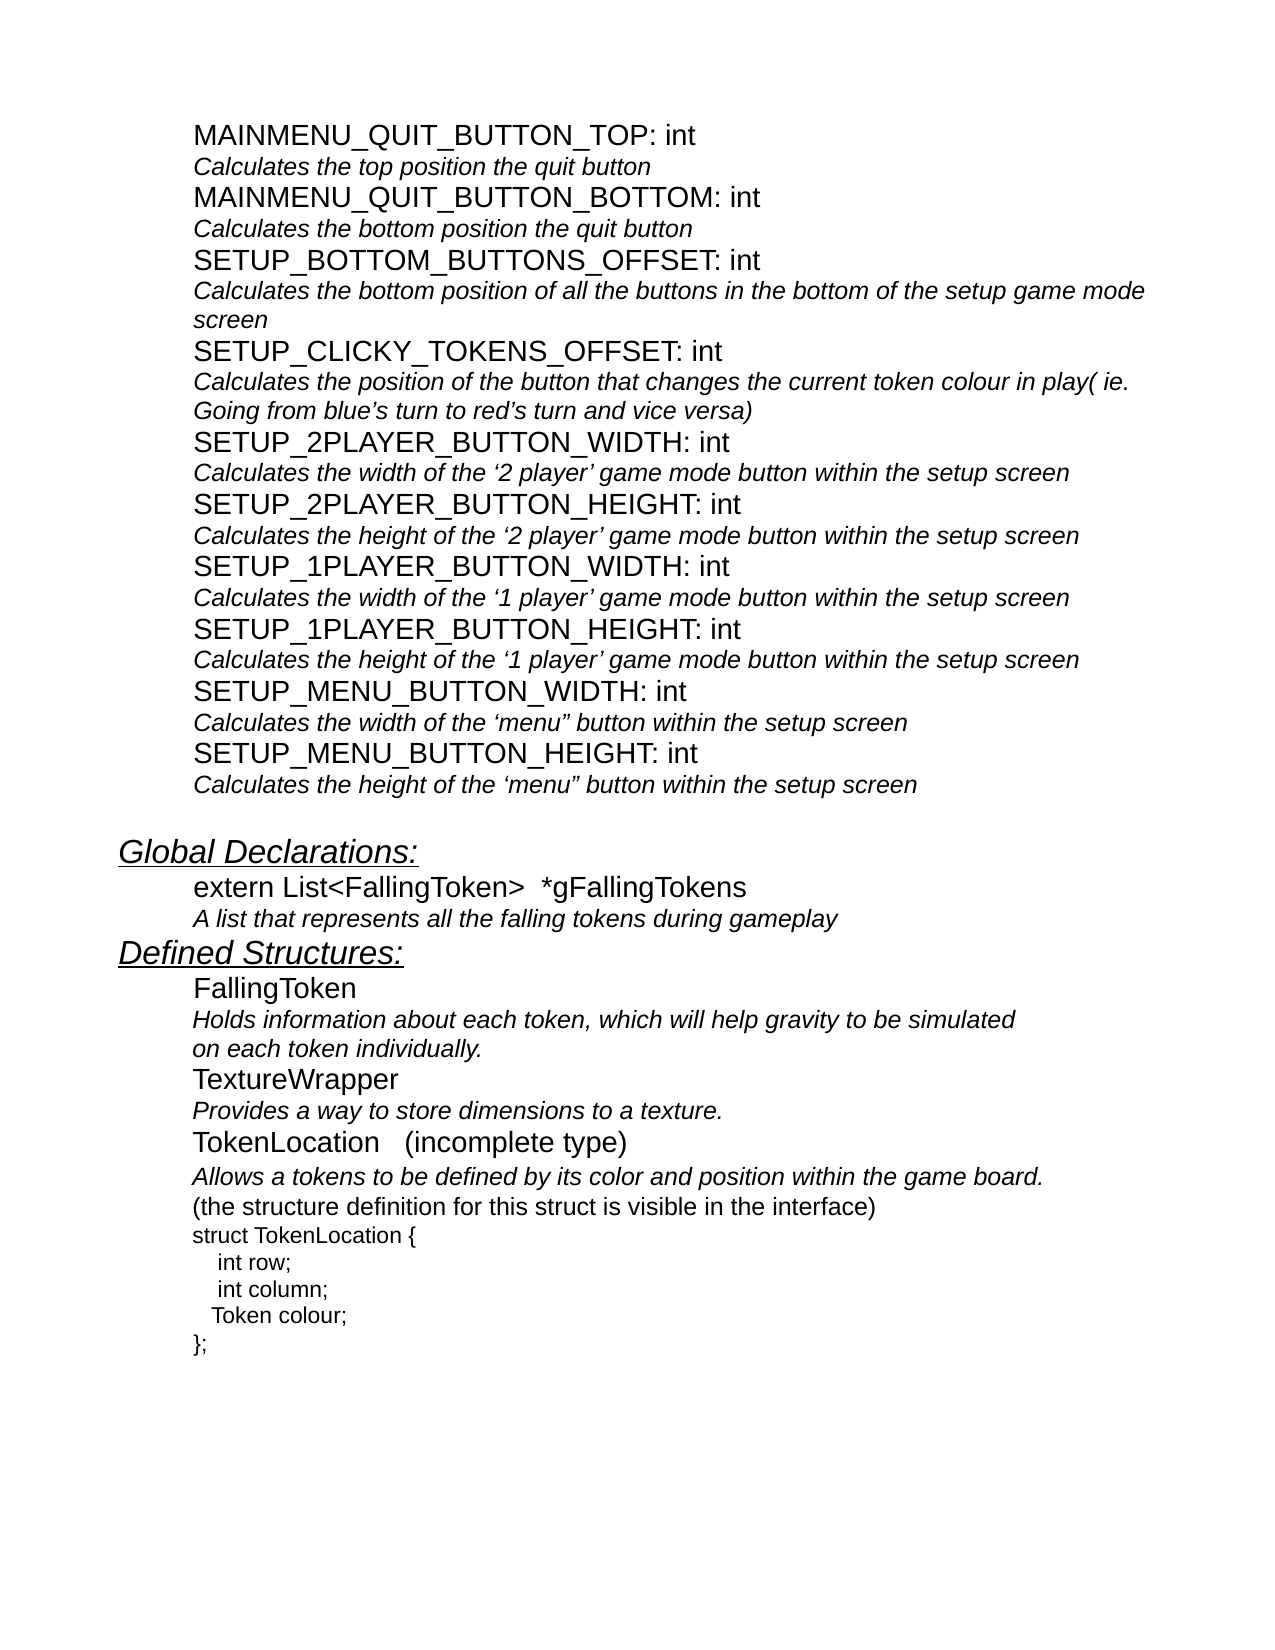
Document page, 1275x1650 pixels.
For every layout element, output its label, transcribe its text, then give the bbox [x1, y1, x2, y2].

text SETUP_2PLAYER_BUTTON_WIDTH: int Calculates the width of the ‘2 player’ game mode button within the setup screen [193, 425, 1157, 487]
text SETUP_MENU_BUTTON_HEIGHT: int Calculates the height of the ‘menu” button within the setup screen [193, 736, 1157, 798]
text Global Declarations: [118, 832, 1157, 871]
text extern List<FallingToken> *gFallingTokens A list that represents all the falling tokens during gameplay [193, 871, 1157, 933]
text Defined Structures: [118, 933, 1157, 971]
text }; [118, 1328, 1157, 1357]
text SETUP_BOTTOM_BUTTONS_OFFSET: int Calculates the bottom position of all the buttons in the bottom of the setup game mode screen [193, 243, 1157, 334]
text MAINMENU_QUIT_BUTTON_BOTTOM: int Calculates the bottom position the quit button [193, 180, 1157, 243]
text TextureWrapper Provides a way to store dimensions to a texture. [118, 1062, 1157, 1124]
text int row; [118, 1249, 1157, 1276]
text SETUP_2PLAYER_BUTTON_HEIGHT: int Calculates the height of the ‘2 player’ game mode button within the setup screen [193, 487, 1157, 549]
text SETUP_CLICKY_TOKENS_OFFSET: int Calculates the position of the button that changes the current token colour in play( ie. Going from blue’s turn to red’s turn and vice versa) [193, 334, 1157, 425]
text FallingToken Holds information about each token, which will help gravity to be simulated on each token individually. [118, 971, 1157, 1062]
text int column; [118, 1276, 1157, 1302]
text Token colour; [118, 1302, 1157, 1328]
text SETUP_1PLAYER_BUTTON_HEIGHT: int Calculates the height of the ‘1 player’ game mode button within the setup screen [193, 612, 1157, 674]
text TokenLocation (incomplete type) Allows a tokens to be defined by its color and position within the game board. (the structure definition for this struct is visible in the interface) struct TokenLocation { [118, 1124, 1157, 1249]
text SETUP_MENU_BUTTON_WIDTH: int Calculates the width of the ‘menu” button within the setup screen [193, 674, 1157, 736]
text MAINMENU_QUIT_BUTTON_TOP: int Calculates the top position the quit button [193, 118, 1157, 180]
text SETUP_1PLAYER_BUTTON_WIDTH: int Calculates the width of the ‘1 player’ game mode button within the setup screen [193, 549, 1157, 612]
